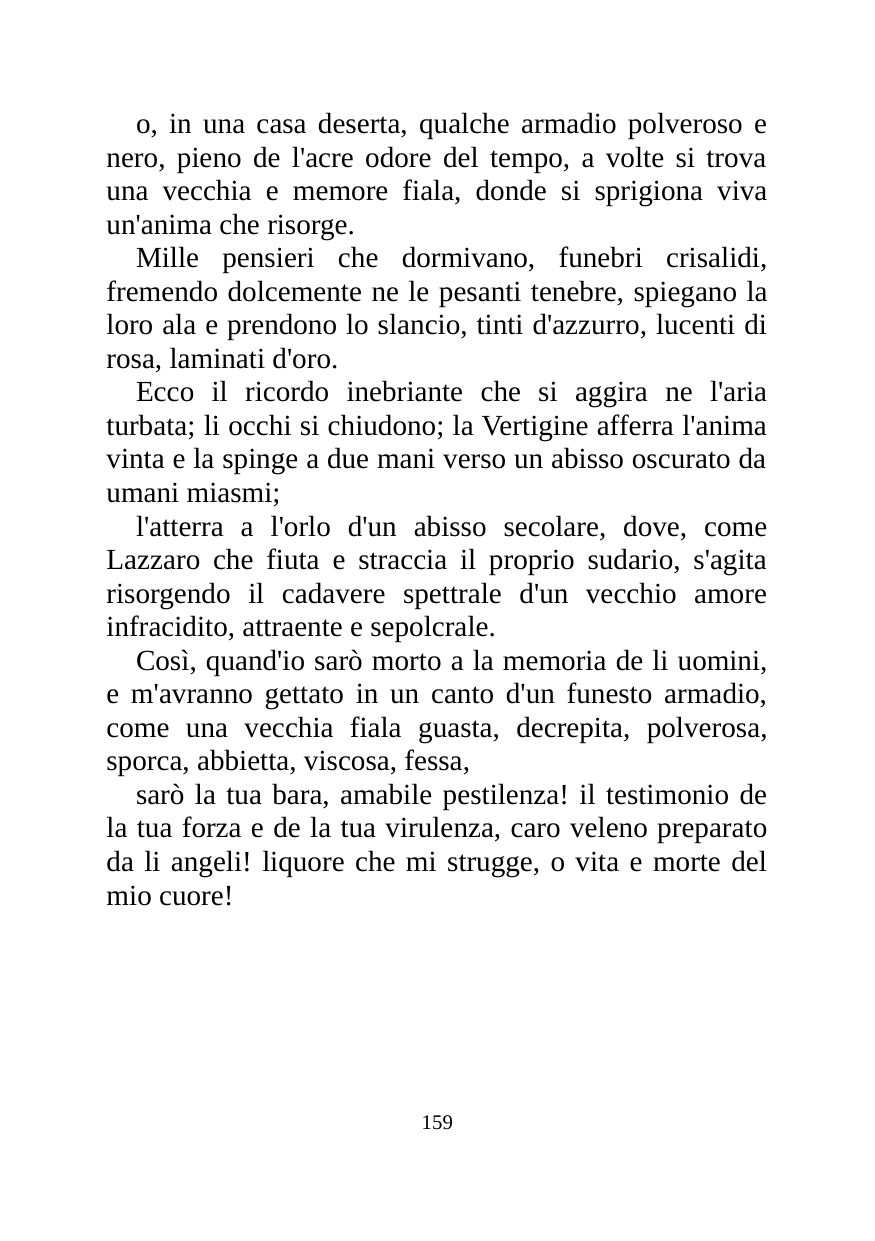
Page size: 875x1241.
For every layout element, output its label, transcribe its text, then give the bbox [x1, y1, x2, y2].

text o, in una casa deserta, qualche armadio polveroso e nero, pieno de l'acre odore del tempo, a volte si trova una vecchia e memore fiala, donde si sprigiona viva un'anima che risorge. [106, 106, 768, 240]
text Mille pensieri che dormivano, funebri crisalidi, fremendo dolcemente ne le pesanti tenebre, spiegano la loro ala e prendono lo slancio, tinti d'azzurro, lucenti di rosa, laminati d'oro. [106, 240, 768, 374]
text l'atterra a l'orlo d'un abisso secolare, dove, come Lazzaro che fiuta e straccia il proprio sudario, s'agita risorgendo il cadavere spettrale d'un vecchio amore infracidito, attraente e sepolcrale. [106, 509, 768, 643]
text sarò la tua bara, amabile pestilenza! il testimonio de la tua forza e de la tua virulenza, caro veleno preparato da li angeli! liquore che mi strugge, o vita e morte del mio cuore! [106, 777, 768, 911]
text Ecco il ricordo inebriante che si aggira ne l'aria turbata; li occhi si chiudono; la Vertigine afferra l'anima vinta e la spinge a due mani verso un abisso oscurato da umani miasmi; [106, 374, 768, 509]
text Così, quand'io sarò morto a la memoria de li uomini, e m'avranno gettato in un canto d'un funesto armadio, come una vecchia fiala guasta, decrepita, polverosa, sporca, abbietta, viscosa, fessa, [106, 643, 768, 777]
